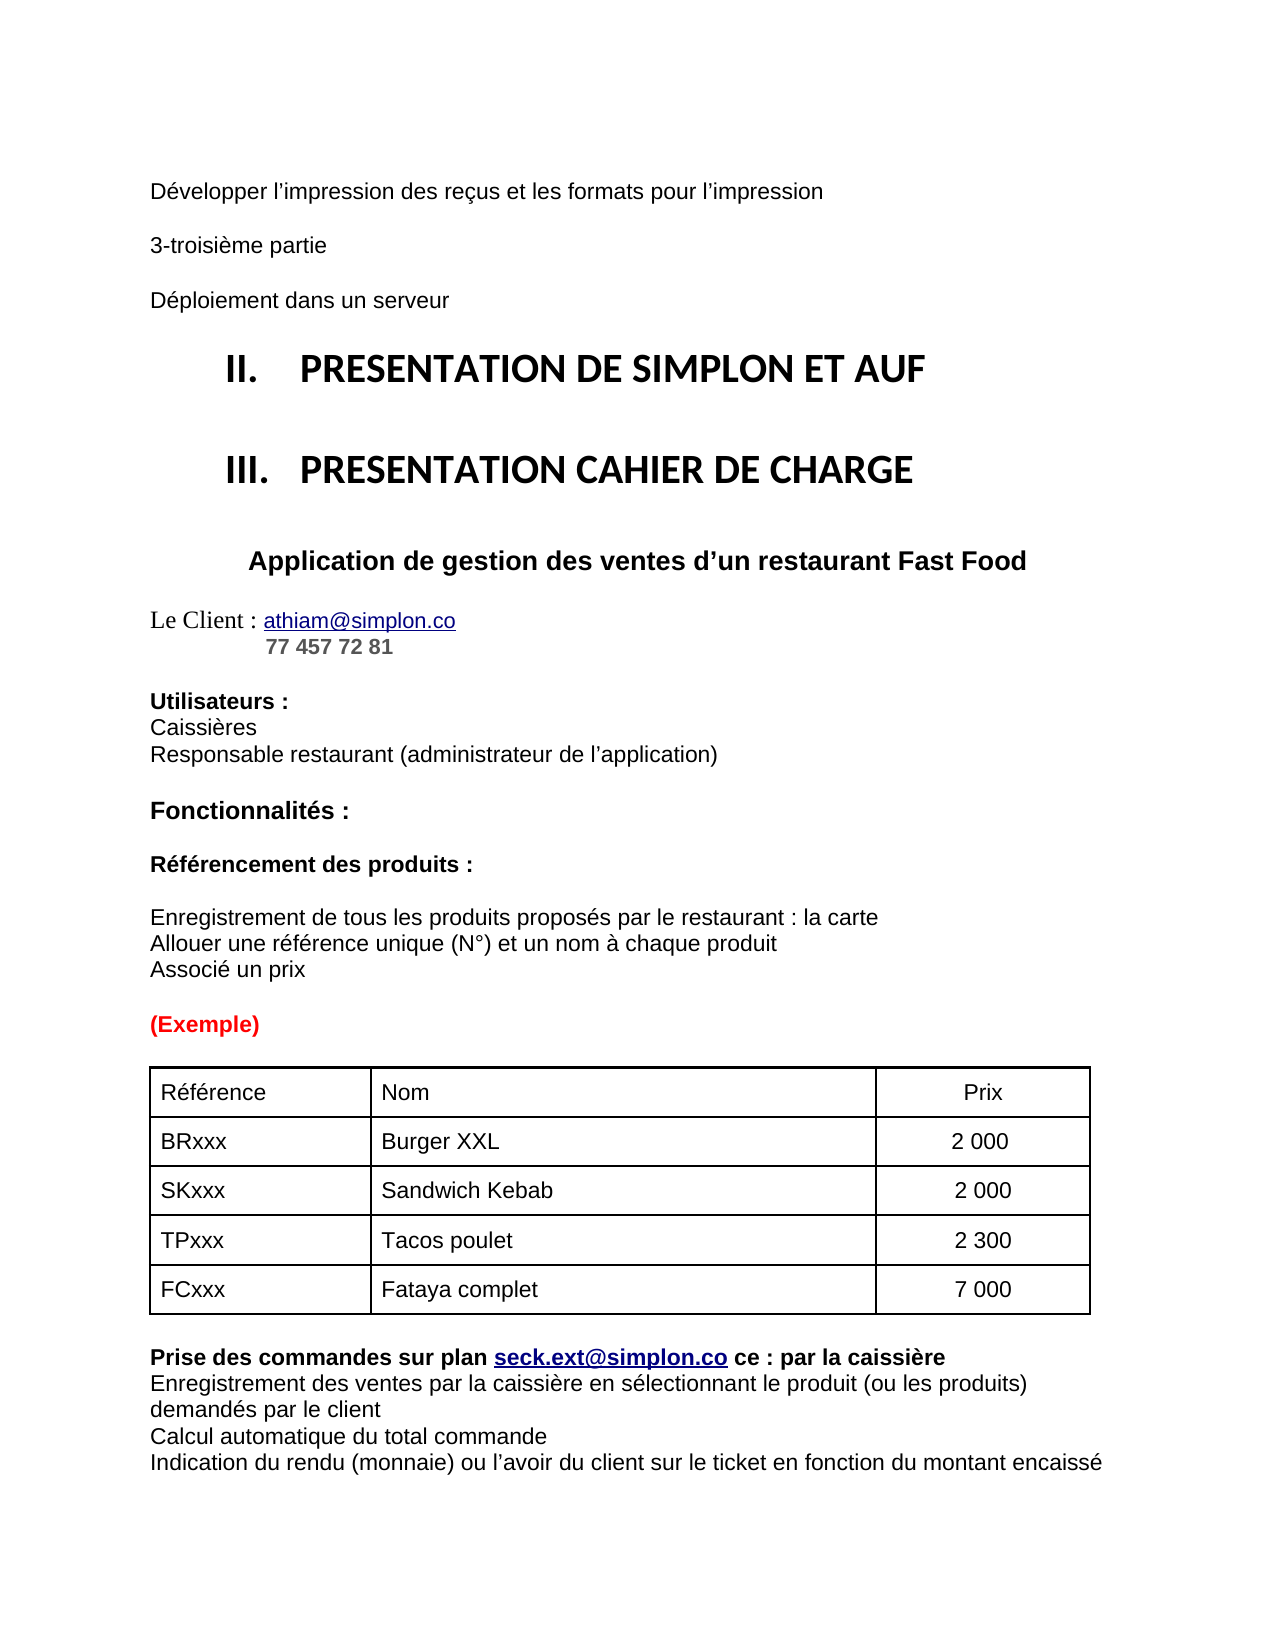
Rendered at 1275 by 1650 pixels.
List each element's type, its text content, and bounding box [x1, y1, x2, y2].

table_header Référence [151, 1069, 370, 1116]
text Allouer une référence unique (N°) et un nom à chaque produit [150, 930, 1125, 956]
text 3-troisième partie [150, 232, 1125, 259]
table_cell FCxxx [151, 1266, 370, 1313]
text Prise des commandes sur plan seck.ext@simplon.co ce : par la caissière [150, 1344, 1125, 1370]
text Calcul automatique du total commande [150, 1423, 1125, 1449]
text Développer l’impression des reçus et les formats pour l’impression [150, 178, 1125, 204]
table_cell Fataya complet [372, 1266, 875, 1313]
table_header Nom [372, 1069, 875, 1116]
text Associé un prix [150, 956, 1125, 983]
table_cell TPxxx [151, 1216, 370, 1263]
table_cell Burger XXL [372, 1118, 875, 1165]
table_cell Tacos poulet [372, 1216, 875, 1263]
table_cell Sandwich Kebab [372, 1167, 875, 1214]
text Enregistrement des ventes par la caissière en sélectionnant le produit (ou les produits) demandés par le client [150, 1370, 1125, 1423]
table_cell BRxxx [151, 1118, 370, 1165]
text Déploiement dans un serveur [150, 287, 1125, 313]
text Indication du rendu (monnaie) ou l’avoir du client sur le ticket en fonction du montant encaissé [150, 1449, 1125, 1475]
text Le Client : athiam@simplon.co [150, 605, 1125, 634]
text Application de gestion des ventes d’un restaurant Fast Food [150, 545, 1125, 576]
table_cell 2 000 [877, 1167, 1089, 1214]
table_header Prix [877, 1069, 1089, 1116]
table_cell 2 300 [877, 1216, 1089, 1263]
text Enregistrement de tous les produits proposés par le restaurant : la carte [150, 903, 1125, 930]
table_cell 2 000 [877, 1118, 1089, 1165]
text 77 457 72 81 [150, 634, 1125, 659]
table_cell 7 000 [877, 1266, 1089, 1313]
text Fonctionnalités : [150, 796, 1125, 824]
list PRESENTATION CAHIER DE CHARGE [225, 443, 1125, 494]
list PRESENTATION DE SIMPLON ET AUF [225, 342, 1125, 393]
text Responsable restaurant (administrateur de l’application) [150, 741, 1125, 767]
text Caissières [150, 714, 1125, 741]
text Référencement des produits : [150, 851, 1125, 877]
text (Exemple) [150, 1011, 1125, 1038]
text Utilisateurs : [150, 688, 1125, 714]
table_cell SKxxx [151, 1167, 370, 1214]
